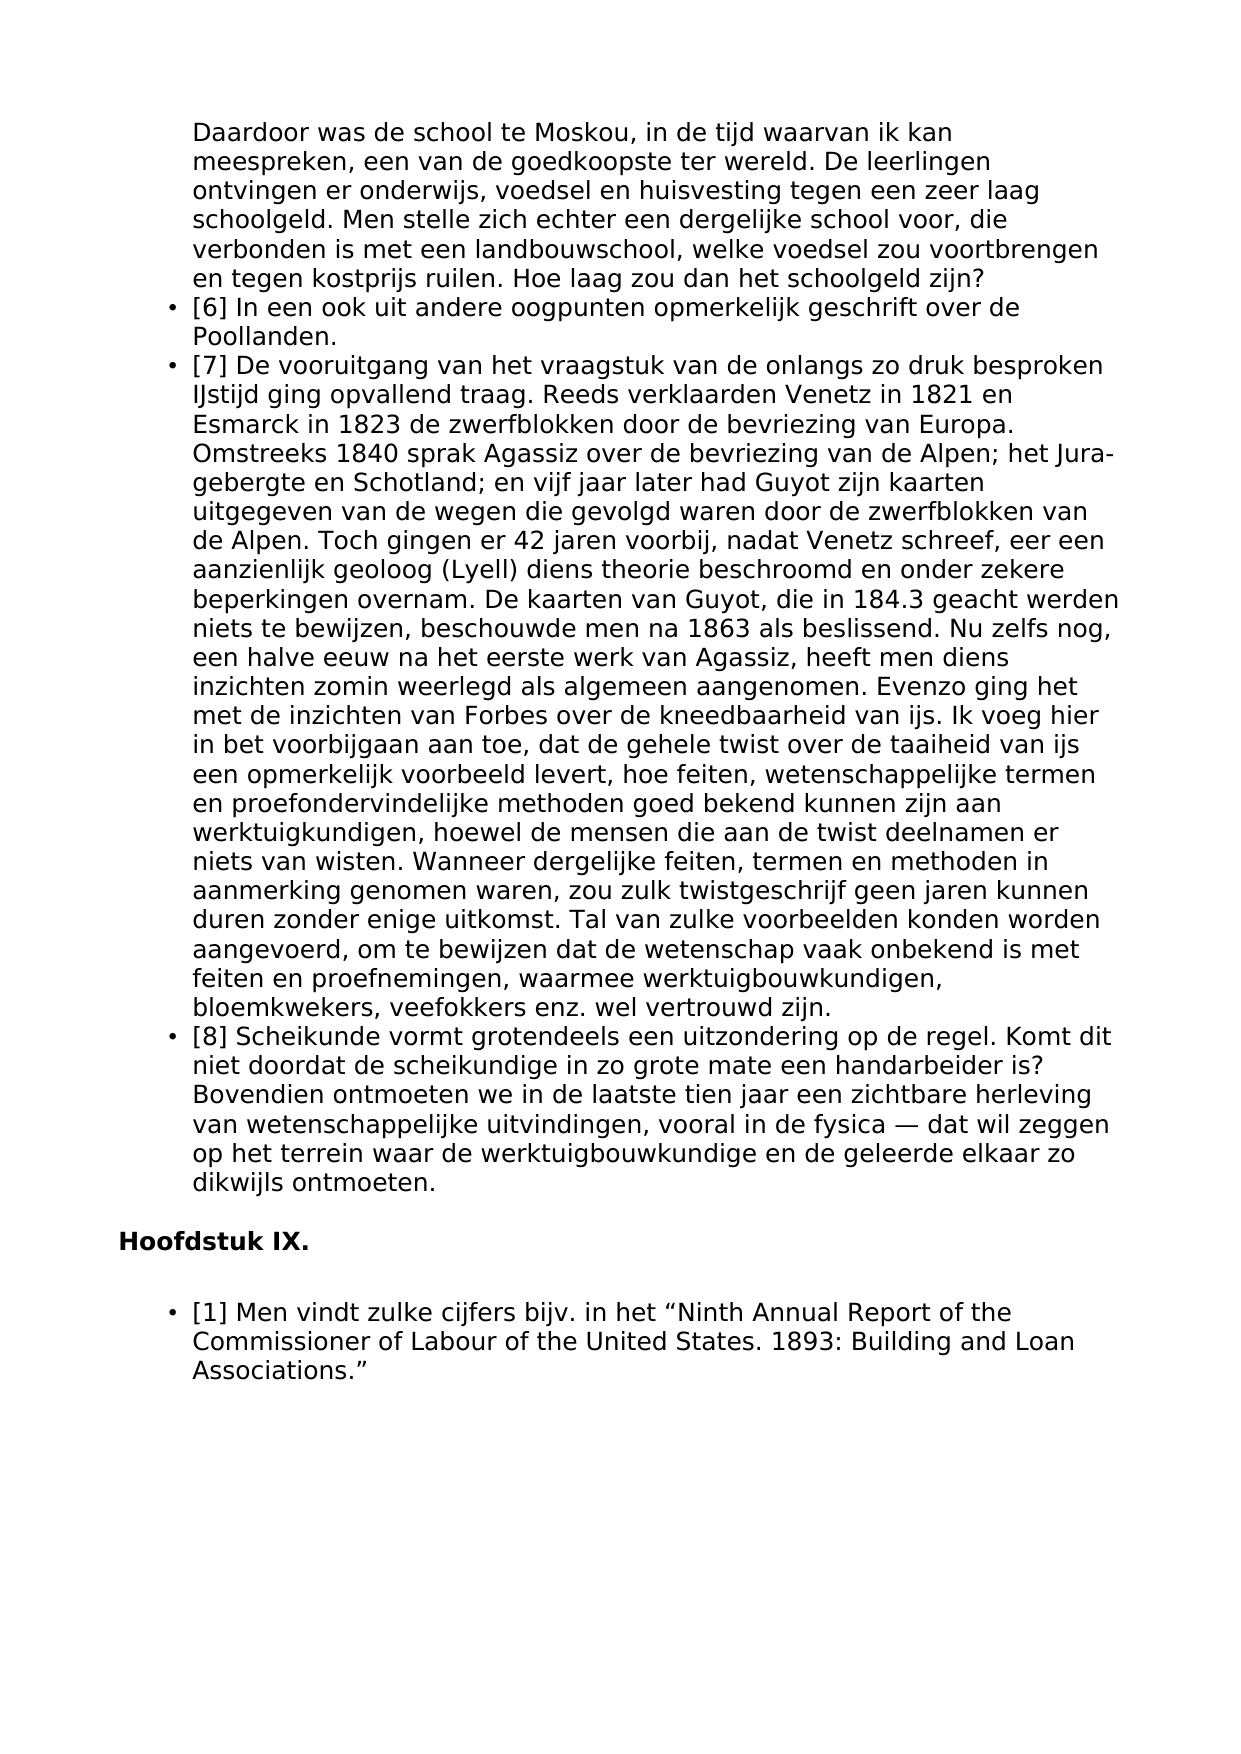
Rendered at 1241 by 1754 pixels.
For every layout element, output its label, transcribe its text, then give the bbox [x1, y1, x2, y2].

list Daardoor was de school te Moskou, in de tijd waarvan ik kan meespreken, een van de goedkoopste ter wereld. De leerlingen ontvingen er onderwijs, voedsel en huisvesting tegen een zeer laag schoolgeld. Men stelle zich echter een dergelijke school voor, die verbonden is met een landbouwschool, welke voedsel zou voortbrengen en tegen kostprijs ruilen. Hoe laag zou dan het schoolgeld zijn? [177, 118, 1122, 293]
text Hoofdstuk IX. [118, 1227, 1122, 1256]
list [8] Scheikunde vormt grotendeels een uitzondering op de regel. Komt dit niet doordat de scheikundige in zo grote mate een handarbeider is? Bovendien ontmoeten we in de laatste tien jaar een zichtbare herleving van wetenschappelijke uitvindingen, vooral in de fysica — dat wil zeggen op het terrein waar de werktuigbouwkundige en de geleerde elkaar zo dikwijls ontmoeten. [177, 1022, 1122, 1197]
list [7] De vooruitgang van het vraagstuk van de onlangs zo druk besproken IJstijd ging opvallend traag. Reeds verklaarden Venetz in 1821 en Esmarck in 1823 de zwerfblokken door de bevriezing van Europa. Omstreeks 1840 sprak Agassiz over de bevriezing van de Alpen; het Jura-gebergte en Schotland; en vijf jaar later had Guyot zijn kaarten uitgegeven van de wegen die gevolgd waren door de zwerfblokken van de Alpen. Toch gingen er 42 jaren voorbij, nadat Venetz schreef, eer een aanzienlijk geoloog (Lyell) diens theorie beschroomd en onder zekere beperkingen overnam. De kaarten van Guyot, die in 184.3 geacht werden niets te bewijzen, beschouwde men na 1863 als beslissend. Nu zelfs nog, een halve eeuw na het eerste werk van Agassiz, heeft men diens inzichten zomin weerlegd als algemeen aangenomen. Evenzo ging het met de inzichten van Forbes over de kneedbaarheid van ijs. Ik voeg hier in bet voorbijgaan aan toe, dat de gehele twist over de taaiheid van ijs een opmerkelijk voorbeeld levert, hoe feiten, wetenschappelijke termen en proefondervindelijke methoden goed bekend kunnen zijn aan werktuigkundigen, hoewel de mensen die aan de twist deelnamen er niets van wisten. Wanneer dergelijke feiten, termen en methoden in aanmerking genomen waren, zou zulk twistgeschrijf geen jaren kunnen duren zonder enige uitkomst. Tal van zulke voorbeelden konden worden aangevoerd, om te bewijzen dat de wetenschap vaak onbekend is met feiten en proefnemingen, waarmee werktuigbouwkundigen, bloemkwekers, veefokkers enz. wel vertrouwd zijn. [177, 351, 1122, 1022]
list [1] Men vindt zulke cijfers bijv. in het “Ninth Annual Report of the Commissioner of Labour of the United States. 1893: Building and Loan Associations.” [177, 1298, 1122, 1385]
list [6] In een ook uit andere oogpunten opmerkelijk geschrift over de Poollanden. [177, 293, 1122, 351]
